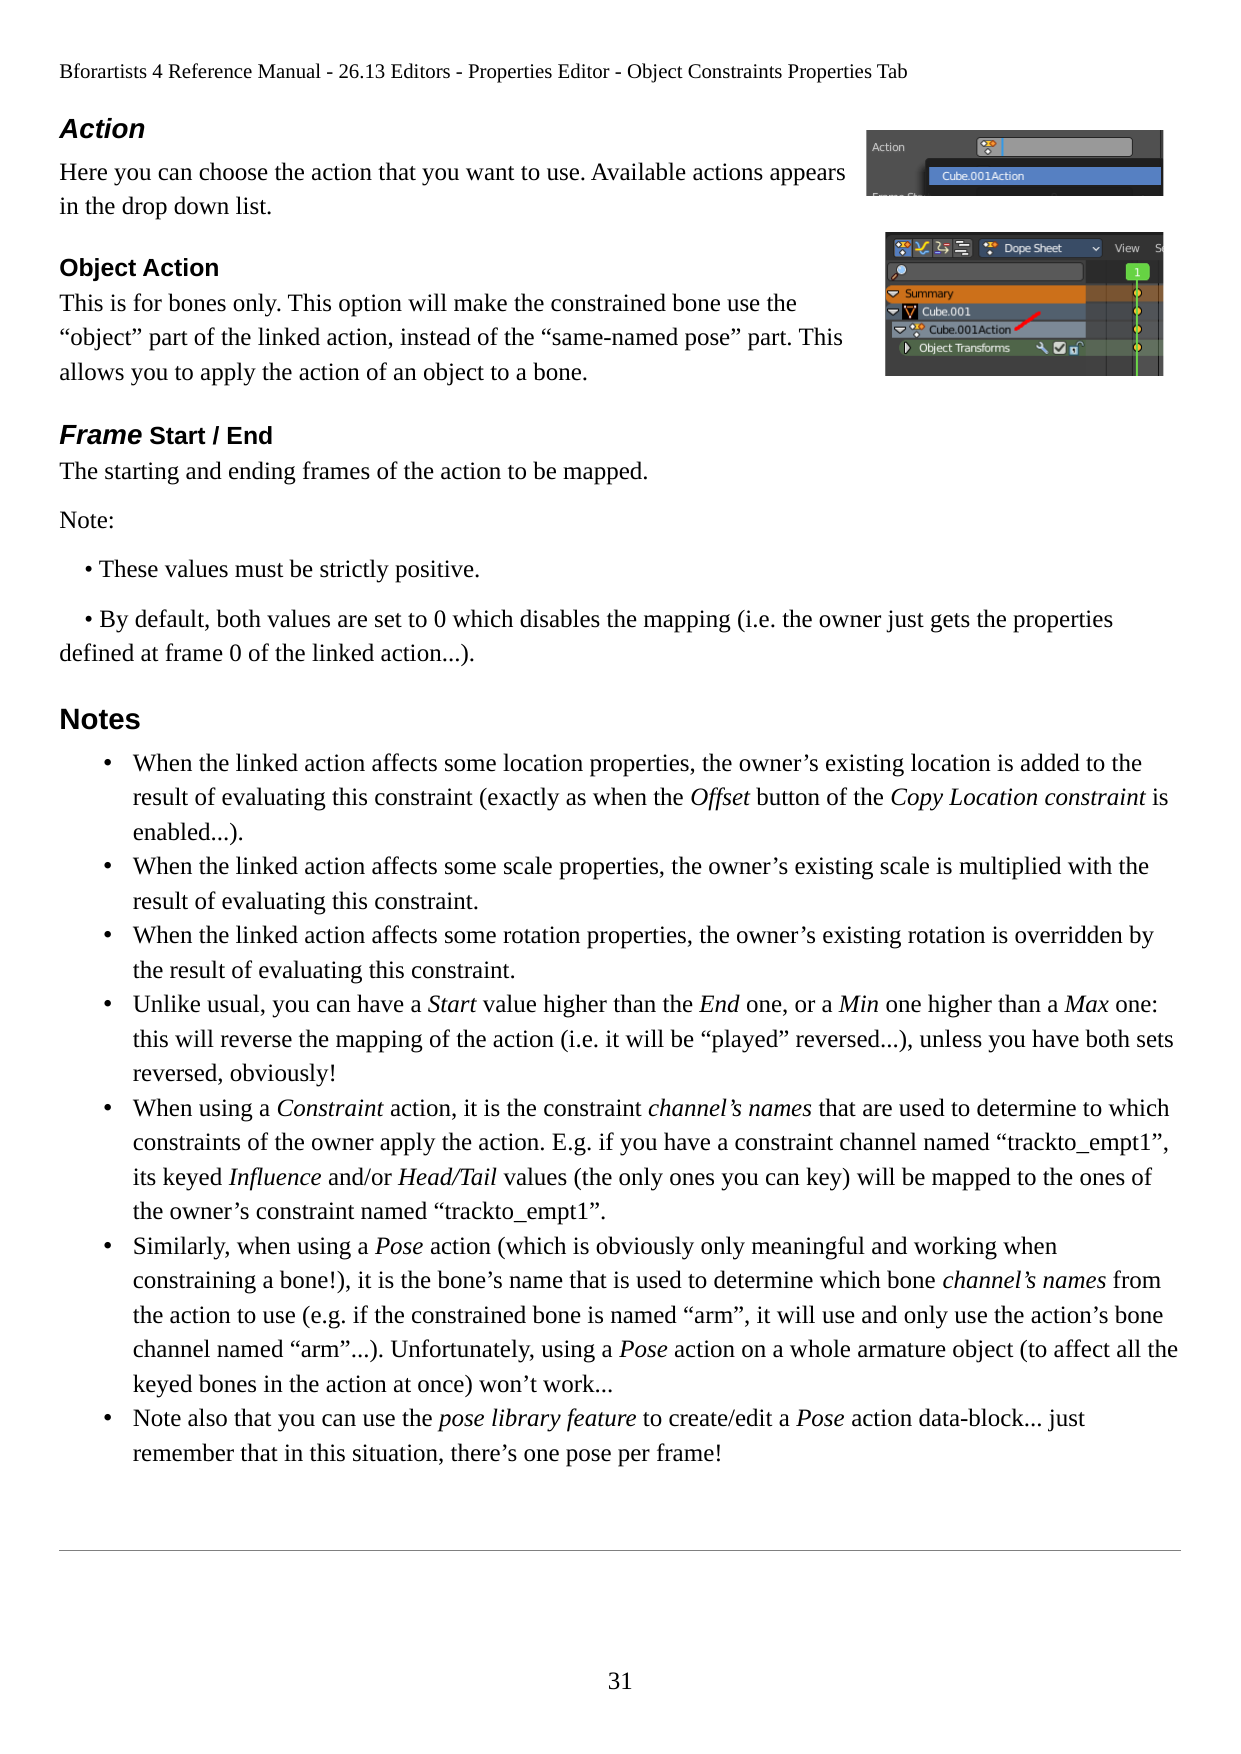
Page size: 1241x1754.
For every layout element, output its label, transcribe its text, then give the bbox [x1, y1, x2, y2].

list When the linked action affects some rotation properties, the owner’s existing rotation is overridden by the result of evaluating this constraint. [103, 920, 1181, 984]
subtitle Object Action [59, 253, 885, 282]
subtitle Action [59, 113, 1181, 144]
text • By default, both values are set to 0 which disables the mapping (i.e. the owner just gets the properties defined at frame 0 of the linked action...). [59, 604, 1181, 667]
list When using a Constraint action, it is the constraint channel’s names that are used to determine to which constraints of the owner apply the action. E.g. if you have a constraint channel named “trackto_empt1”, its keyed Influence and/or Head/Tail values (the only ones you can key) will be mapped to the ones of the owner’s constraint named “trackto_empt1”. [103, 1093, 1181, 1225]
subtitle [1164, 253, 1181, 282]
text • These values must be strictly positive. [59, 554, 1181, 583]
picture [866, 130, 1164, 196]
subtitle Frame Start / End [59, 418, 1181, 450]
text This is for bones only. This option will make the constrained bone use the “object” part of the linked action, instead of the “same-named pose” part. This allows you to apply the action of an object to a bone. [59, 288, 1181, 386]
list When the linked action affects some scale properties, the owner’s existing scale is multiplied with the result of evaluating this constraint. [103, 851, 1181, 915]
subtitle Notes [59, 702, 1181, 736]
text The starting and ending frames of the action to be mapped. [59, 456, 1181, 485]
text Note: [59, 506, 1181, 534]
picture [885, 232, 1164, 376]
list Unlike usual, you can have a Start value higher than the End one, or a Min one higher than a Max one: this will reverse the mapping of the action (i.e. it will be “played” reversed...), unless you have both sets reversed, obviously! [103, 989, 1181, 1087]
list When the linked action affects some location properties, the owner’s existing location is added to the result of evaluating this constraint (exactly as when the Offset button of the Copy Location constraint is enabled...). [103, 748, 1181, 846]
text Here you can choose the action that you want to use. Available actions appears in the drop down list. [59, 157, 1181, 220]
list Note also that you can use the pose library feature to create/edit a Pose action data-block... just remember that in this situation, there’s one pose per frame! [103, 1403, 1181, 1466]
list Similarly, when using a Pose action (which is obviously only meaningful and working when constraining a bone!), it is the bone’s name that is used to determine which bone channel’s names from the action to use (e.g. if the constrained bone is named “arm”, it will use and only use the action’s bone channel named “arm”...). Unfortunately, using a Pose action on a whole armature object (to affect all the keyed bones in the action at once) won’t work... [103, 1231, 1181, 1397]
